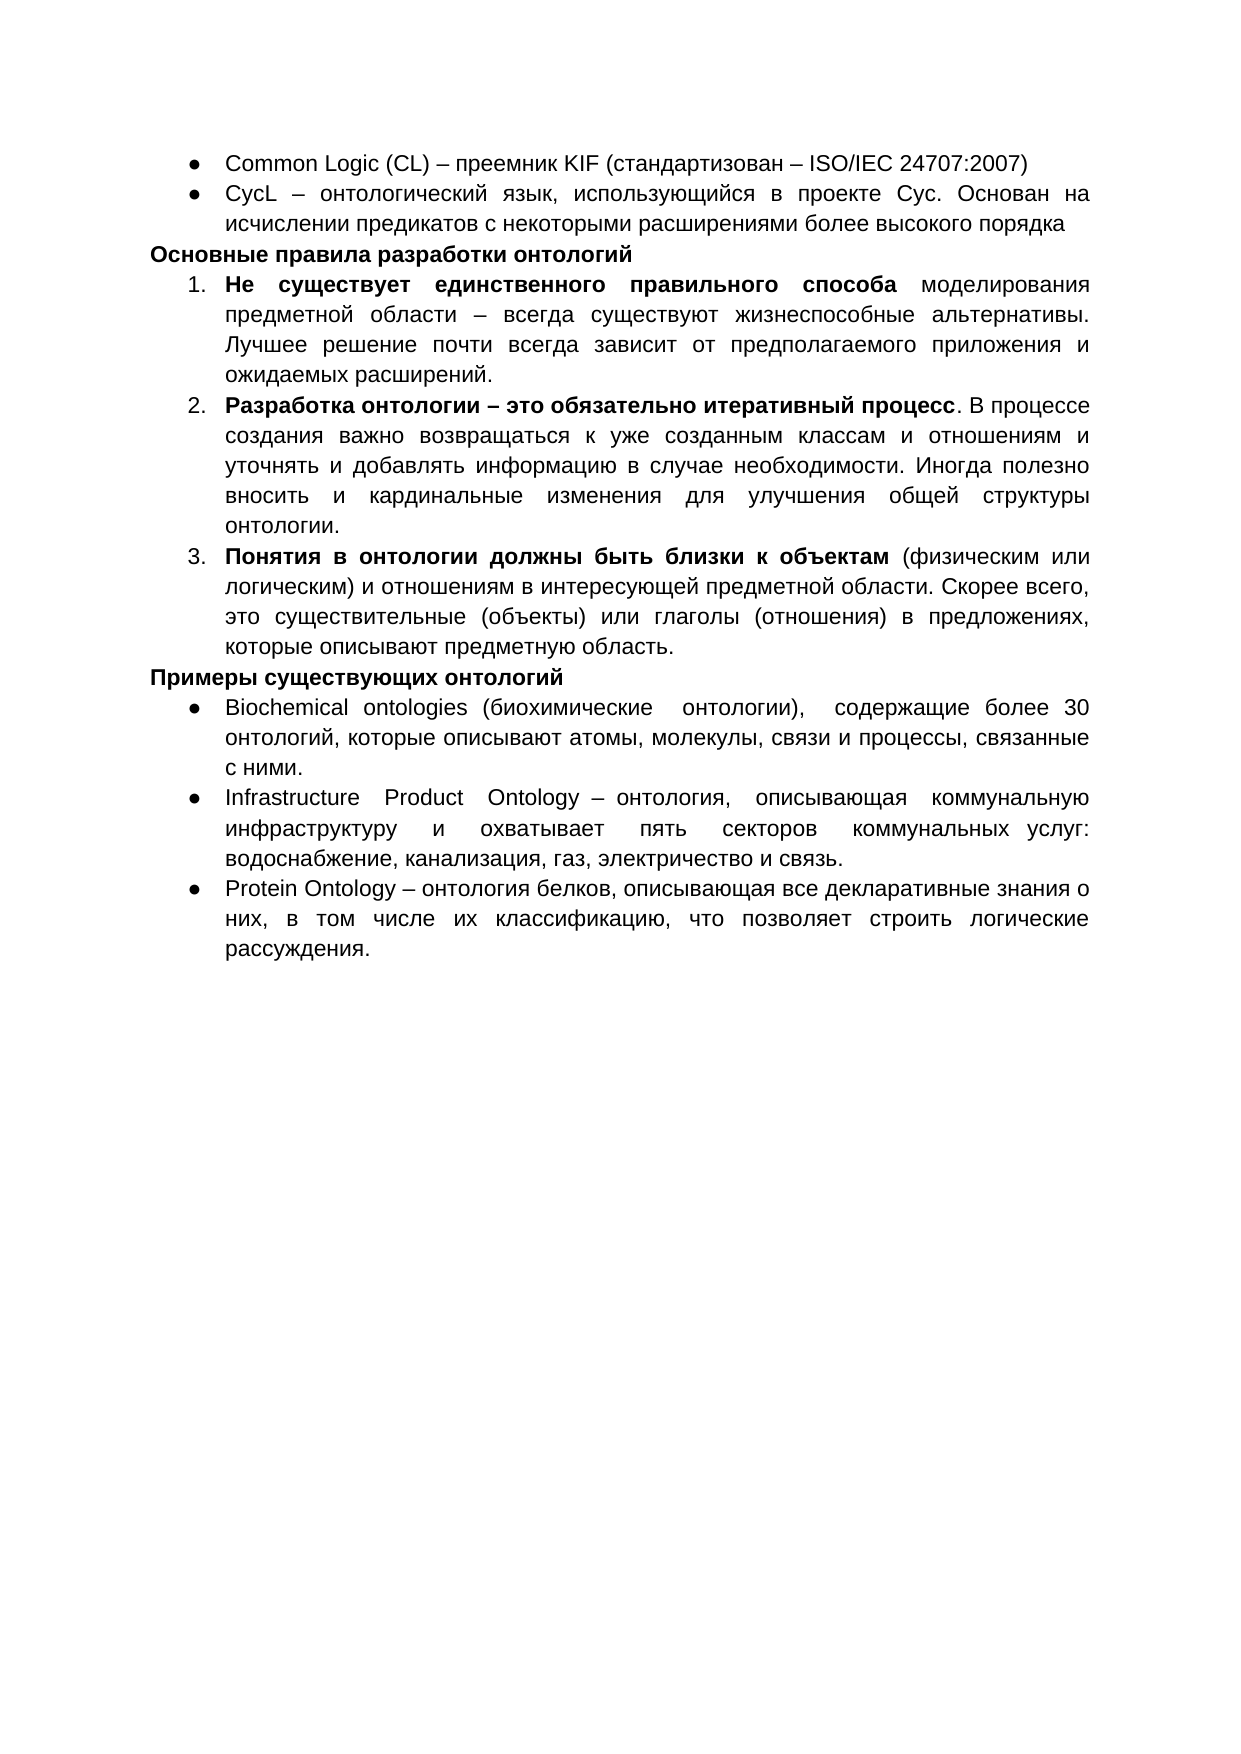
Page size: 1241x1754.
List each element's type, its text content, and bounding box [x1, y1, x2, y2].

list CycL – онтологический язык, использующийся в проекте Cyc. Основан на исчислении предикатов с некоторыми расширениями более высокого порядка [187, 180, 1090, 237]
text Примеры существующих онтологий [150, 663, 1090, 690]
list Понятия в онтологии должны быть близки к объектам (физическим или логическим) и отношениям в интересующей предметной области. Скорее всего, это существительные (объекты) или глаголы (отношения) в предложениях, которые описывают предметную область. [187, 543, 1090, 660]
text Основные правила разработки онтологий [150, 241, 1090, 267]
list Biochemical ontologies (биохимические онтологии), содержащие более 30 онтологий, которые описывают атомы, молекулы, связи и процессы, связанные с ними. [187, 694, 1090, 781]
list Не существует единственного правильного способа моделирования предметной области – всегда существуют жизнеспособные альтернативы. Лучшее решение почти всегда зависит от предполагаемого приложения и ожидаемых расширений. [187, 271, 1090, 388]
list Common Logic (CL) – преемник KIF (стандартизован – ISO/IEC 24707:2007) [187, 150, 1090, 176]
list Разработка онтологии – это обязательно итеративный процесс. В процессе создания важно возвращаться к уже созданным классам и отношениям и уточнять и добавлять информацию в случае необходимости. Иногда полезно вносить и кардинальные изменения для улучшения общей структуры онтологии. [187, 392, 1090, 539]
list Infrastructure Product Ontology – онтология, описывающая коммунальную инфраструктуру и охватывает пять секторов коммунальных услуг: водоснабжение, канализация, газ, электричество и связь. [187, 784, 1090, 871]
list Protein Ontology – онтология белков, описывающая все декларативные знания о них, в том числе их классификацию, что позволяет строить логические рассуждения. [187, 875, 1090, 962]
